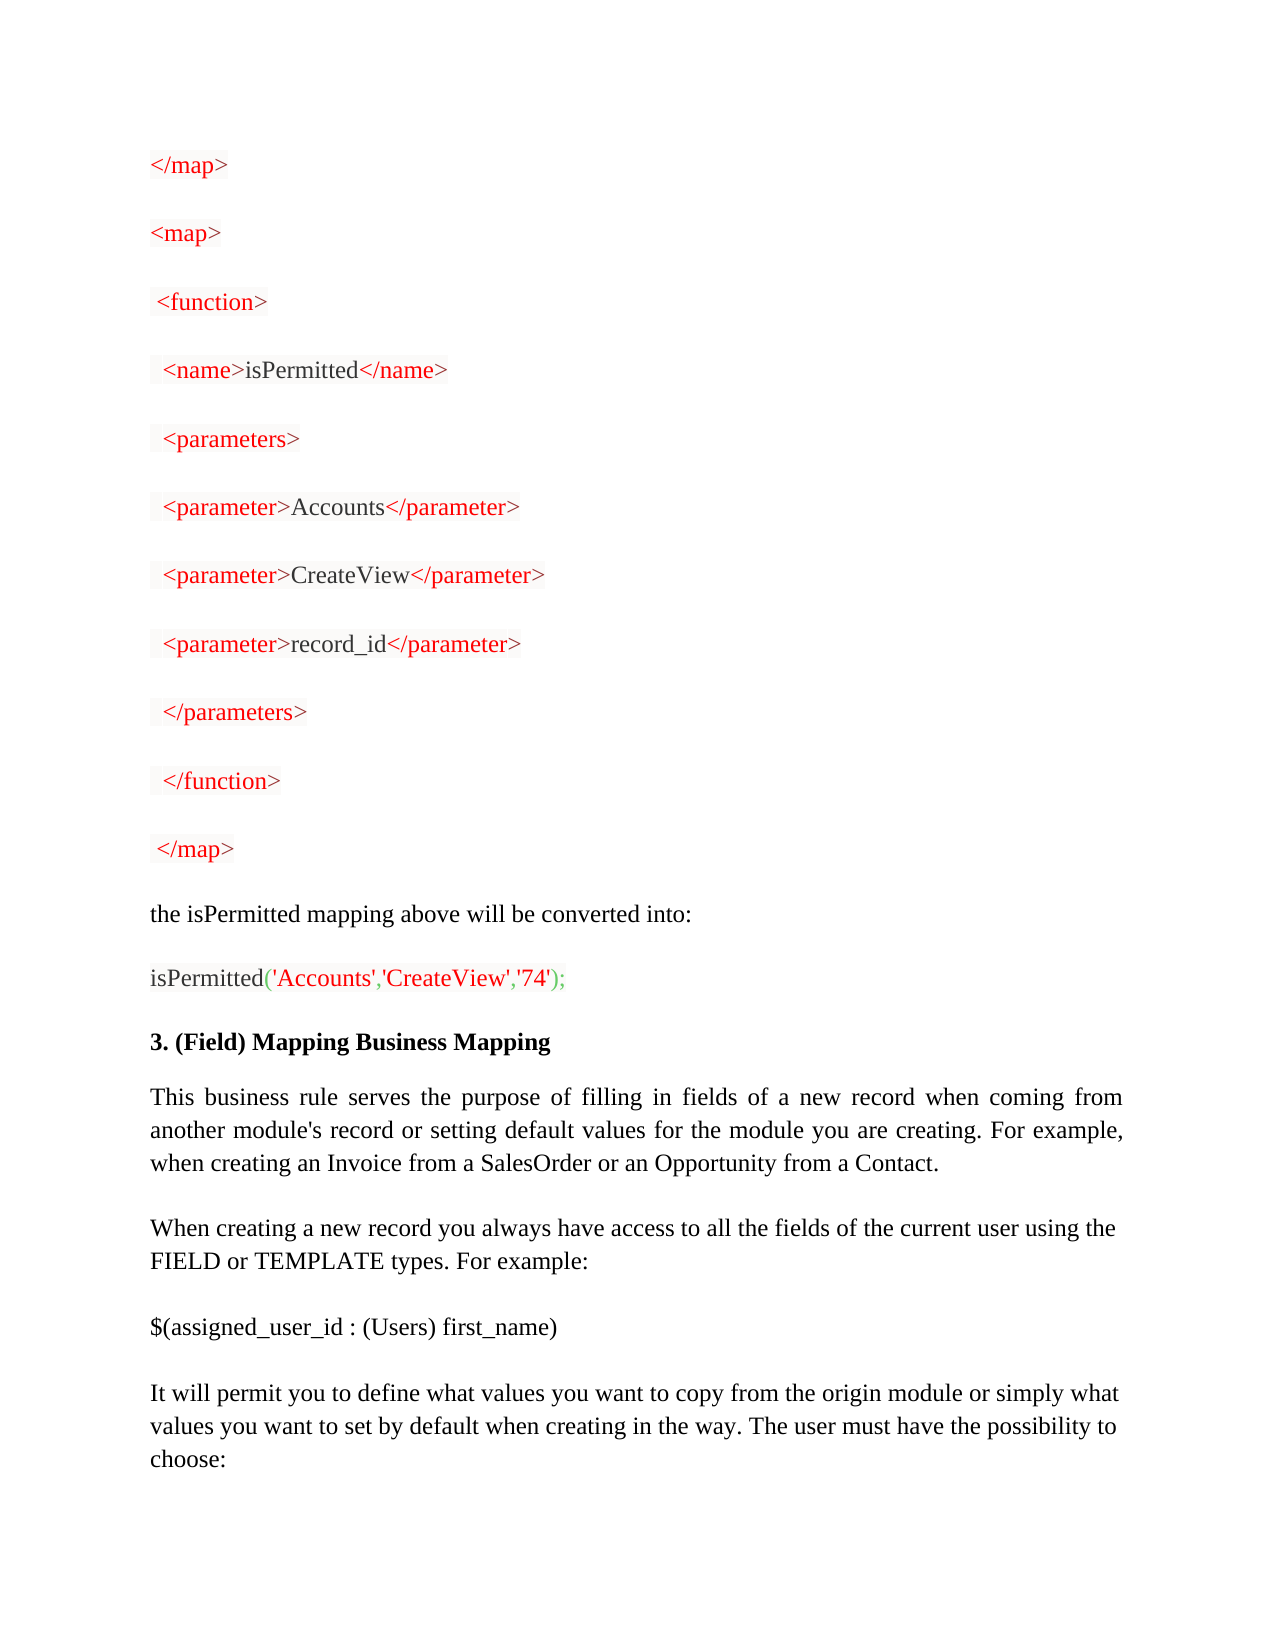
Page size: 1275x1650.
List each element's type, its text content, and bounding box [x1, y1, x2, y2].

text <map> [150, 218, 1125, 247]
text the isPermitted mapping above will be converted into: [150, 899, 1125, 927]
text <parameter>CreateView</parameter> [150, 561, 1125, 589]
text This business rule serves the purpose of filling in fields of a new record when coming from another module's record or setting default values for the module you are creating. For example, when creating an Invoice from a SalesOrder or an Opportunity from a Contact. [150, 1082, 1125, 1177]
text </map> [150, 150, 1125, 179]
text </parameters> [150, 697, 1125, 726]
text <parameters> [150, 424, 1125, 452]
text </map> [150, 834, 1125, 863]
text <parameter>record_id</parameter> [150, 629, 1125, 658]
text <name>isPermitted</name> [150, 355, 1125, 384]
text When creating a new record you always have access to all the fields of the current user using the FIELD or TEMPLATE types. For example: $(assigned_user_id : (Users) first_name) It will permit you to define what values you want to copy from the origin module or simply what values you want to set by default when creating in the way. The user must have the possibility to choose: [150, 1213, 1125, 1473]
text <function> [150, 287, 1125, 316]
text isPermitted('Accounts','CreateView','74'); [150, 963, 1125, 992]
subtitle 3. (Field) Mapping Business Mapping [150, 1027, 1125, 1056]
text </function> [150, 766, 1125, 795]
text <parameter>Accounts</parameter> [150, 492, 1125, 521]
